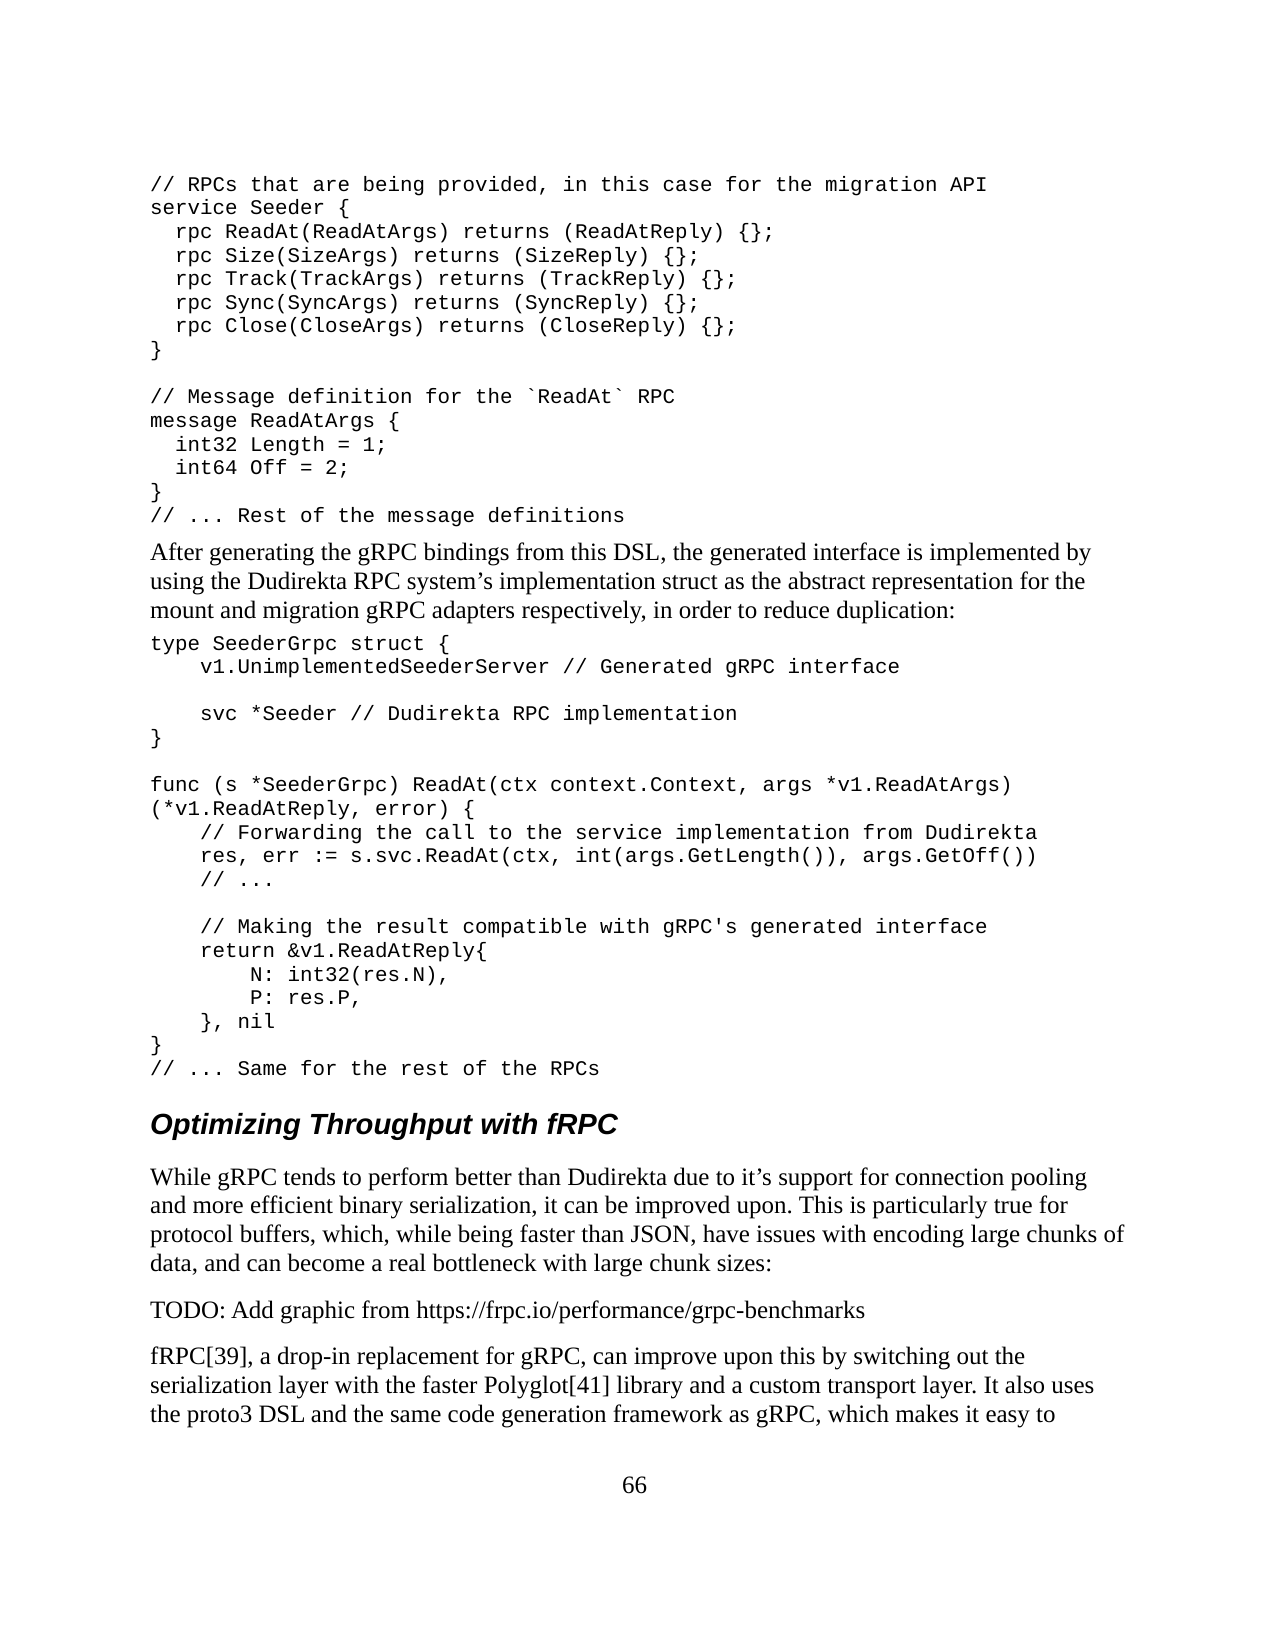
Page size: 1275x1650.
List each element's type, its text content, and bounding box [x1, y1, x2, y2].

text rpc Track(TrackArgs) returns (TrackReply) {}; [150, 268, 1125, 292]
text While gRPC tends to perform better than Dudirekta due to it’s support for connection pooling and more efficient binary serialization, it can be improved upon. This is particularly true for protocol buffers, which, while being faster than JSON, have issues with encoding large chunks of data, and can become a real bottleneck with large chunk sizes: [150, 1162, 1125, 1277]
text service Seeder { [150, 197, 1125, 221]
text After generating the gRPC bindings from this DSL, the generated interface is implemented by using the Dudirekta RPC system’s implementation struct as the abstract representation for the mount and migration gRPC adapters respectively, in order to reduce duplication: [150, 537, 1125, 623]
text } [150, 339, 1125, 363]
text // RPCs that are being provided, in this case for the migration API [150, 174, 1125, 197]
text return &v1.ReadAtReply{ [150, 940, 1125, 963]
text P: res.P, [150, 987, 1125, 1011]
text rpc Sync(SyncArgs) returns (SyncReply) {}; [150, 292, 1125, 316]
text } [150, 727, 1125, 751]
text func (s *SeederGrpc) ReadAt(ctx context.Context, args *v1.ReadAtArgs) (*v1.ReadAtReply, error) { [150, 774, 1125, 822]
text int64 Off = 2; [150, 457, 1125, 481]
text TODO: Add graphic from https://frpc.io/performance/grpc-benchmarks [150, 1295, 1125, 1323]
text // Forwarding the call to the service implementation from Dudirekta [150, 822, 1125, 845]
text // Message definition for the `ReadAt` RPC [150, 386, 1125, 410]
text // ... Rest of the message definitions [150, 505, 1125, 528]
text res, err := s.svc.ReadAt(ctx, int(args.GetLength()), args.GetOff()) [150, 845, 1125, 869]
text } [150, 1034, 1125, 1058]
text rpc ReadAt(ReadAtArgs) returns (ReadAtReply) {}; [150, 221, 1125, 244]
text // ... [150, 869, 1125, 893]
text // Making the result compatible with gRPC's generated interface [150, 916, 1125, 940]
text } [150, 481, 1125, 505]
text rpc Close(CloseArgs) returns (CloseReply) {}; [150, 316, 1125, 339]
text v1.UnimplementedSeederServer // Generated gRPC interface [150, 656, 1125, 680]
text fRPC[39], a drop-in replacement for gRPC, can improve upon this by switching out the serialization layer with the faster Polyglot[41] library and a custom transport layer. It also uses the proto3 DSL and the same code generation framework as gRPC, which makes it easy to [150, 1341, 1125, 1428]
text type SeederGrpc struct { [150, 632, 1125, 656]
text int32 Length = 1; [150, 434, 1125, 457]
text message ReadAtArgs { [150, 410, 1125, 434]
text // ... Same for the rest of the RPCs [150, 1058, 1125, 1082]
subtitle Optimizing Throughput with fRPC [150, 1107, 1125, 1140]
text N: int32(res.N), [150, 963, 1125, 987]
text svc *Seeder // Dudirekta RPC implementation [150, 703, 1125, 727]
text }, nil [150, 1011, 1125, 1034]
text rpc Size(SizeArgs) returns (SizeReply) {}; [150, 244, 1125, 268]
